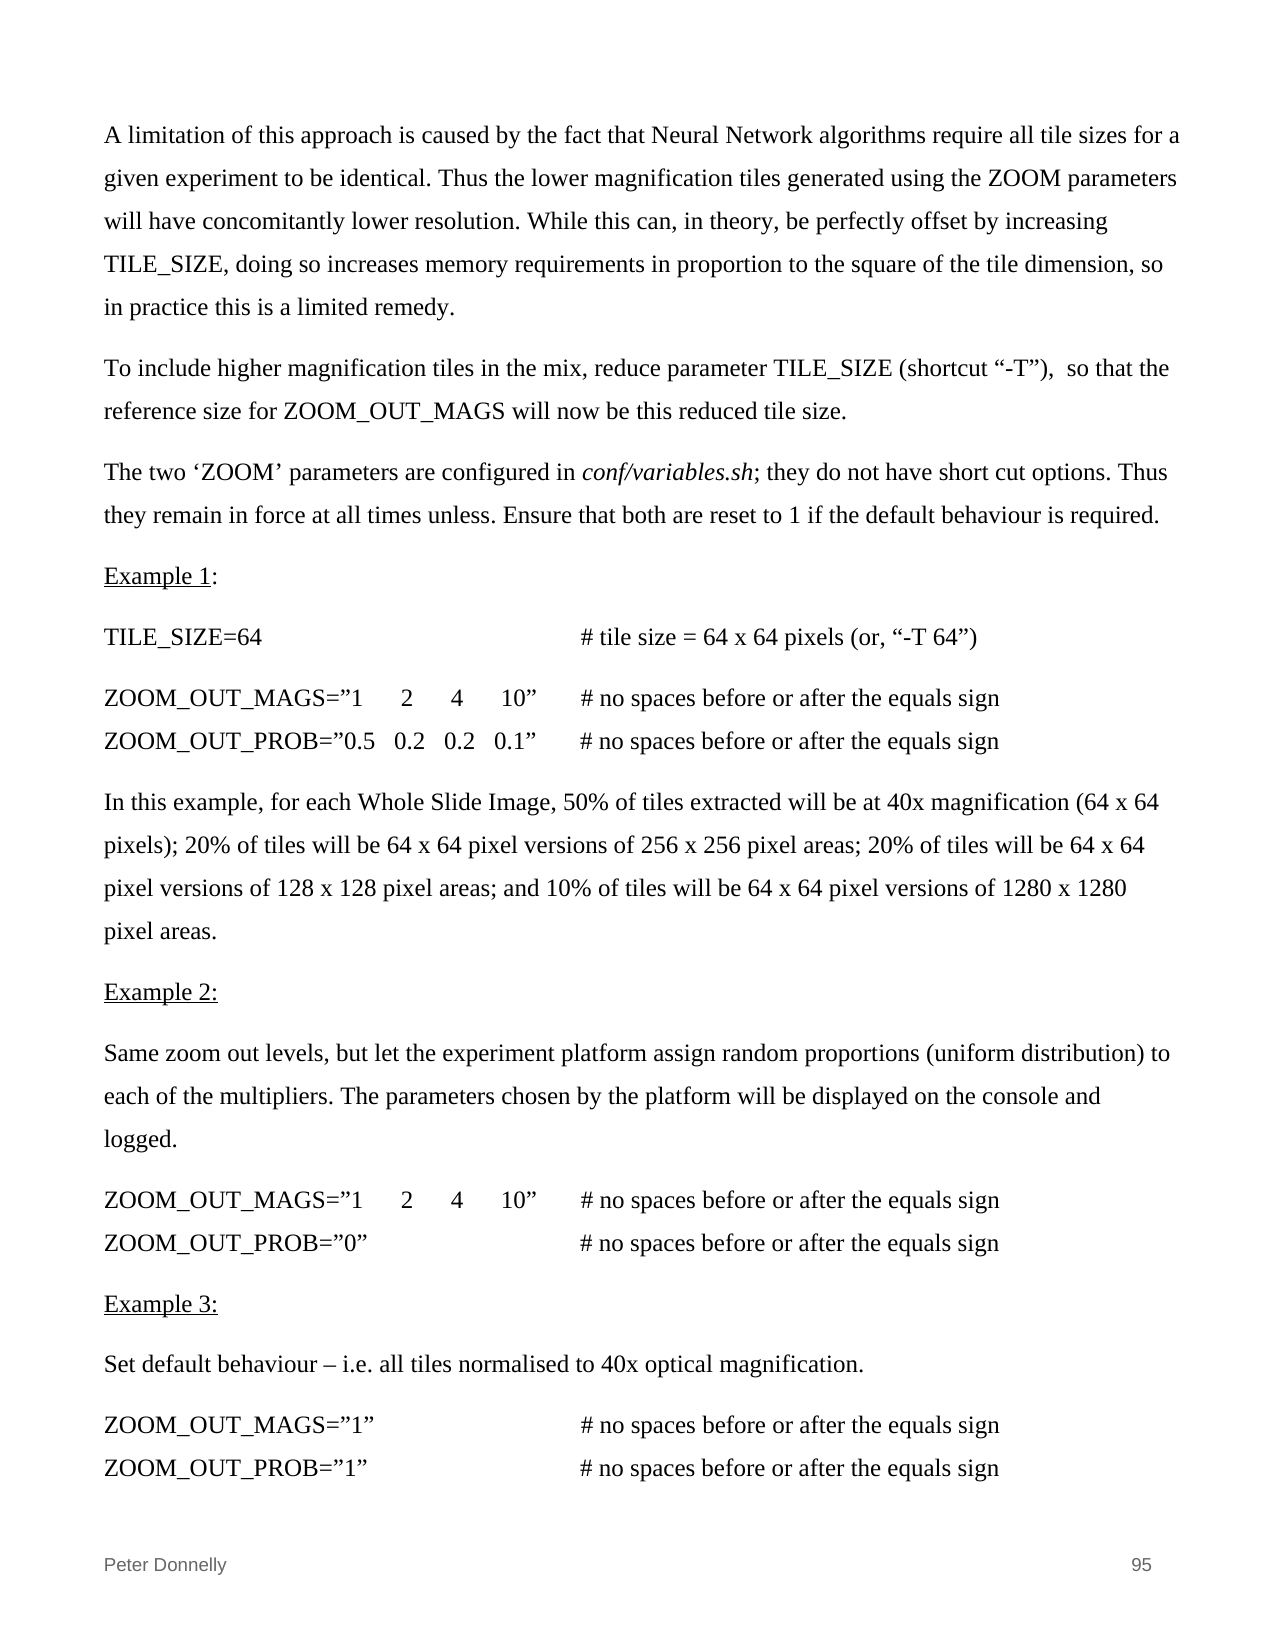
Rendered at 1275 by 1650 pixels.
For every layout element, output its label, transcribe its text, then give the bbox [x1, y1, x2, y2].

text ZOOM_OUT_MAGS=”1” # no spaces before or after the equals sign ZOOM_OUT_PROB=”1” # no spaces before or after the equals sign [103, 1410, 1181, 1482]
text The two ‘ZOOM’ parameters are configured in conf/variables.sh; they do not have short cut options. Thus they remain in force at all times unless. Ensure that both are reset to 1 if the default behaviour is required. [103, 457, 1181, 529]
text Same zoom out levels, but let the experiment platform assign random proportions (uniform distribution) to each of the multipliers. The parameters chosen by the platform will be displayed on the console and logged. [103, 1038, 1181, 1153]
text A limitation of this approach is caused by the fact that Neural Network algorithms require all tile sizes for a given experiment to be identical. Thus the lower magnification tiles generated using the ZOOM parameters will have concomitantly lower resolution. While this can, in theory, be perfectly offset by increasing TILE_SIZE, doing so increases memory requirements in proportion to the square of the tile dimension, so in practice this is a limited remedy. [103, 120, 1181, 321]
text Set default behaviour – i.e. all tiles normalised to 40x optical magnification. [103, 1349, 1181, 1378]
text To include higher magnification tiles in the mix, reduce parameter TILE_SIZE (shortcut “-T”), so that the reference size for ZOOM_OUT_MAGS will now be this reduced tile size. [103, 353, 1181, 425]
text TILE_SIZE=64 # tile size = 64 x 64 pixels (or, “-T 64”) [103, 622, 1181, 651]
text Example 2: [103, 977, 1181, 1006]
text Example 3: [103, 1289, 1181, 1317]
text Example 1: [103, 561, 1181, 590]
text ZOOM_OUT_MAGS=”1 2 4 10” # no spaces before or after the equals sign ZOOM_OUT_PROB=”0” # no spaces before or after the equals sign [103, 1185, 1181, 1257]
text ZOOM_OUT_MAGS=”1 2 4 10” # no spaces before or after the equals sign ZOOM_OUT_PROB=”0.5 0.2 0.2 0.1” # no spaces before or after the equals sign [103, 683, 1181, 754]
text In this example, for each Whole Slide Image, 50% of tiles extracted will be at 40x magnification (64 x 64 pixels); 20% of tiles will be 64 x 64 pixel versions of 256 x 256 pixel areas; 20% of tiles will be 64 x 64 pixel versions of 128 x 128 pixel areas; and 10% of tiles will be 64 x 64 pixel versions of 1280 x 1280 pixel areas. [103, 787, 1181, 945]
